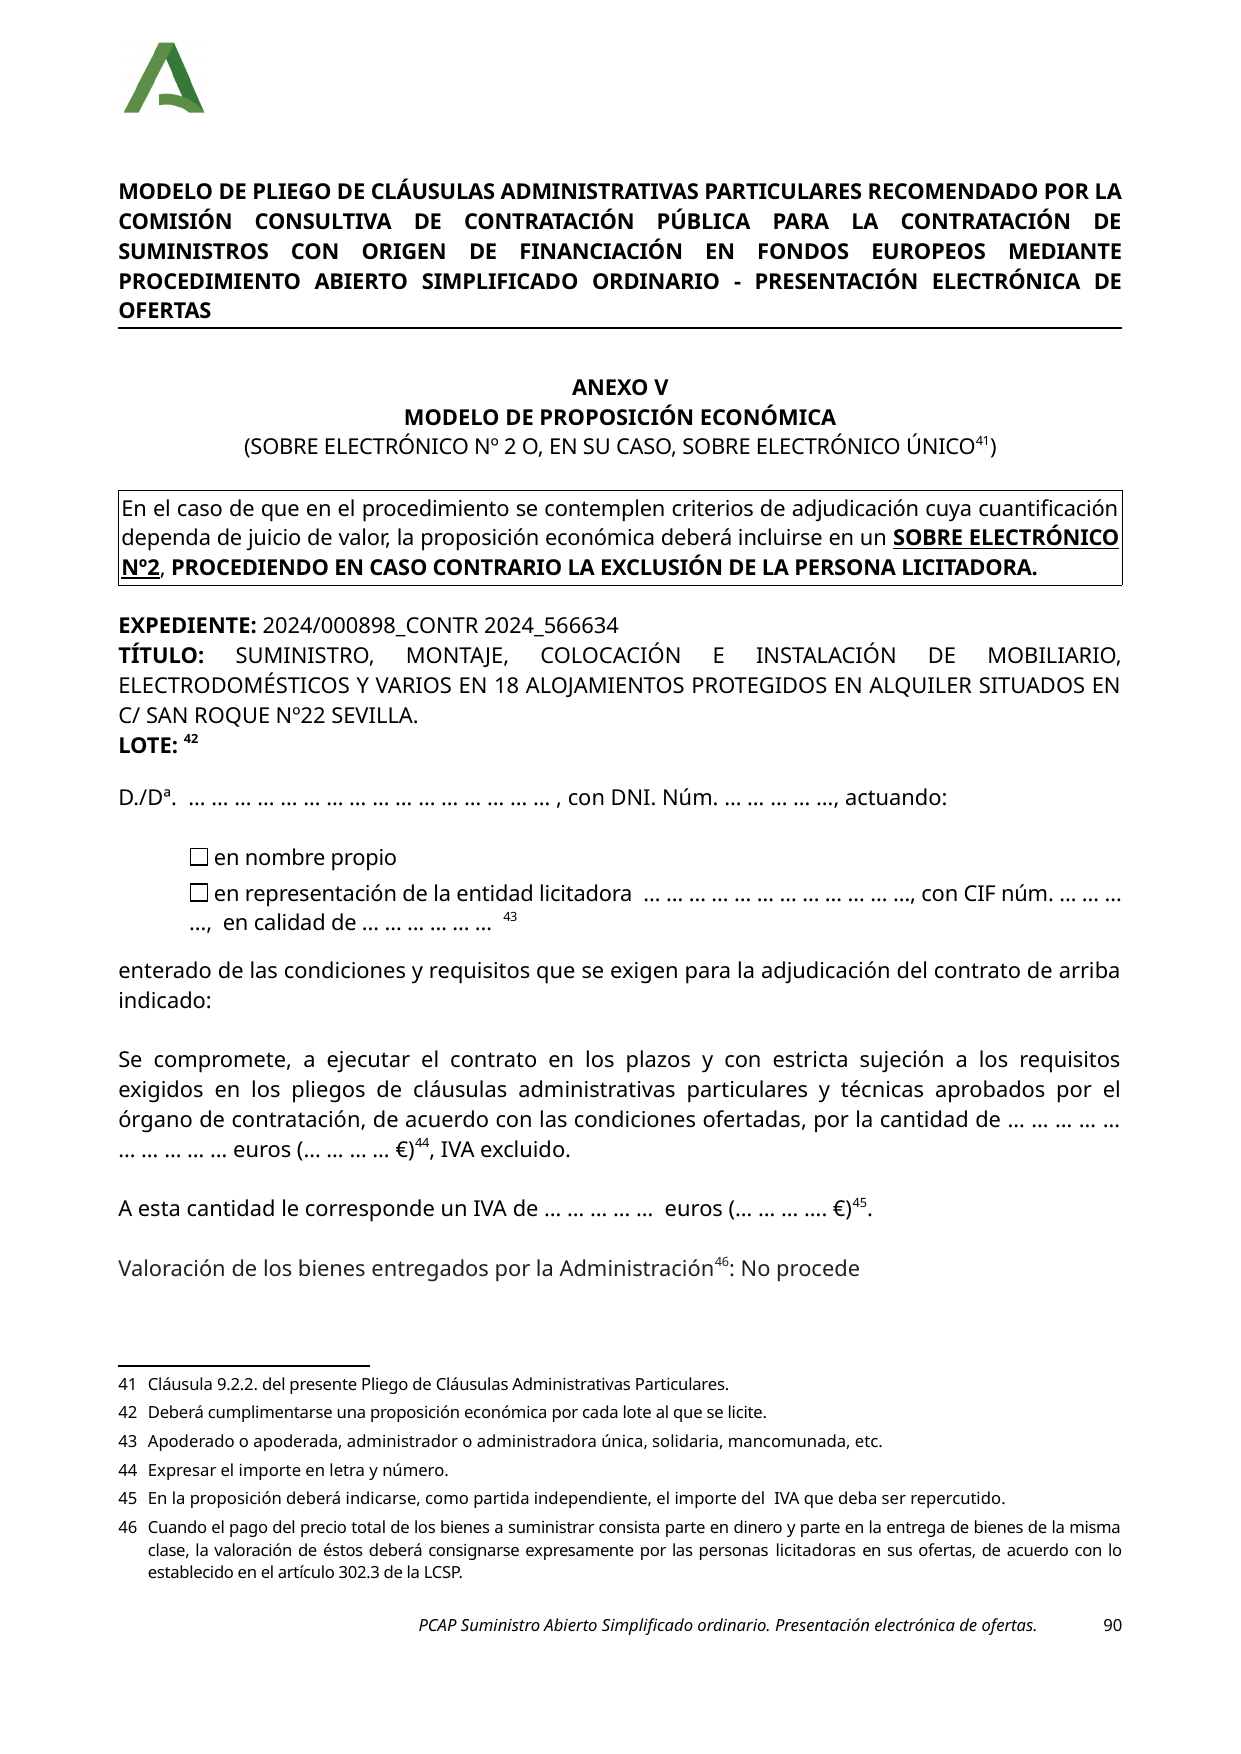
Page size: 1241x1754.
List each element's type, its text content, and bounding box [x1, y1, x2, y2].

text Cláusula 9.2.2. del presente Pliego de Cláusulas Administrativas Particulares. [118, 1372, 1122, 1395]
picture [119, 38, 209, 117]
text MODELO DE PLIEGO DE CLÁUSULAS ADMINISTRATIVAS PARTICULARES RECOMENDADO POR LA COMISIÓN CONSULTIVA DE CONTRATACIÓN PÚBLICA PARA LA CONTRATACIÓN DE SUMINISTROS CON ORIGEN DE FINANCIACIÓN EN FONDOS EUROPEOS MEDIANTE PROCEDIMIENTO ABIERTO SIMPLIFICADO ORDINARIO - PRESENTACIÓN ELECTRÓNICA DE OFERTAS [118, 176, 1122, 327]
text (SOBRE ELECTRÓNICO Nº 2 O, EN SU CASO, SOBRE ELECTRÓNICO ÚNICO) [118, 431, 1122, 461]
text Se compromete, a ejecutar el contrato en los plazos y con estricta sujeción a los requisitos exigidos en los pliegos de cláusulas administrativas particulares y técnicas aprobados por el órgano de contratación, de acuerdo con las condiciones ofertadas, por la cantidad de … … … … … … … … … … euros (… … … … €), IVA excluido. [118, 1044, 1122, 1163]
text ANEXO V [118, 372, 1122, 402]
text EXPEDIENTE: 2024/000898_CONTR 2024_566634 [118, 611, 1122, 640]
text En la proposición deberá indicarse, como partida independiente, el importe del IVA que deba ser repercutido. [118, 1487, 1122, 1509]
text en representación de la entidad licitadora … … … … … … … … … … … …, con CIF núm. … … … …, en calidad de … … … … … … [189, 878, 1122, 937]
text Valoración de los bienes entregados por la Administración: No procede [118, 1253, 1122, 1283]
text Cuando el pago del precio total de los bienes a suministrar consista parte en dinero y parte en la entrega de bienes de la misma clase, la valoración de éstos deberá consignarse expresamente por las personas licitadoras en sus ofertas, de acuerdo con lo establecido en el artículo 302.3 de la LCSP. [118, 1516, 1122, 1584]
text Expresar el importe en letra y número. [118, 1458, 1122, 1481]
text LOTE: [118, 730, 1122, 759]
text Apoderado o apoderada, administrador o administradora única, solidaria, mancomunada, etc. [118, 1429, 1122, 1452]
text en nombre propio [189, 842, 1122, 872]
text TÍTULO: SUMINISTRO, MONTAJE, COLOCACIÓN E INSTALACIÓN DE MOBILIARIO, ELECTRODOMÉSTICOS Y VARIOS EN 18 ALOJAMIENTOS PROTEGIDOS EN ALQUILER SITUADOS EN C/ SAN ROQUE Nº22 SEVILLA. [118, 640, 1122, 730]
text En el caso de que en el procedimiento se contemplen criterios de adjudicación cuya cuantificación dependa de juicio de valor, la proposición económica deberá incluirse en un SOBRE ELECTRÓNICO Nº2, PROCEDIENDO EN CASO CONTRARIO LA EXCLUSIÓN DE LA PERSONA LICITADORA. [119, 491, 1122, 585]
text enterado de las condiciones y requisitos que se exigen para la adjudicación del contrato de arriba indicado: [118, 955, 1122, 1014]
text A esta cantidad le corresponde un IVA de … … … … … euros (… … … …. €). [118, 1193, 1122, 1223]
text Deberá cumplimentarse una proposición económica por cada lote al que se licite. [118, 1401, 1122, 1424]
text D./Dª. … … … … … … … … … … … … … … … … , con DNI. Núm. … … … … …, actuando: [118, 782, 1122, 812]
text MODELO DE PROPOSICIÓN ECONÓMICA [118, 402, 1122, 431]
